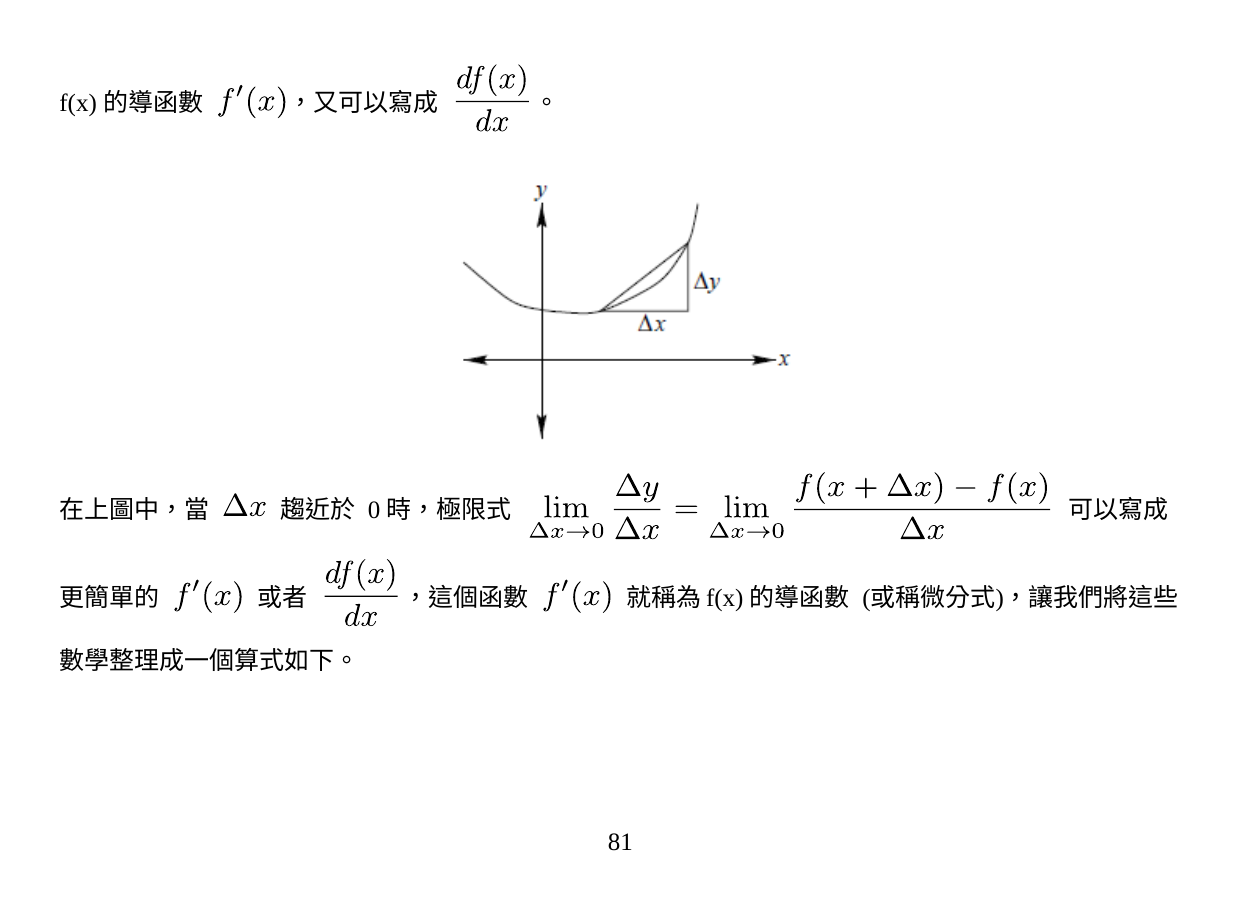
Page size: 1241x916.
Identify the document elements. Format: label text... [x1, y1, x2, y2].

text f(x) 的導函數 ，又可以寫成 。 [59, 59, 1181, 137]
picture [437, 167, 803, 458]
text 在上圖中，當 趨近於 0 時，極限式 可以寫成更簡單的 或者 ，這個函數 就稱為f(x) 的導函數 (或稱微分式)，讓我們將這些數學整理成一個算式如下。 [59, 467, 1181, 677]
